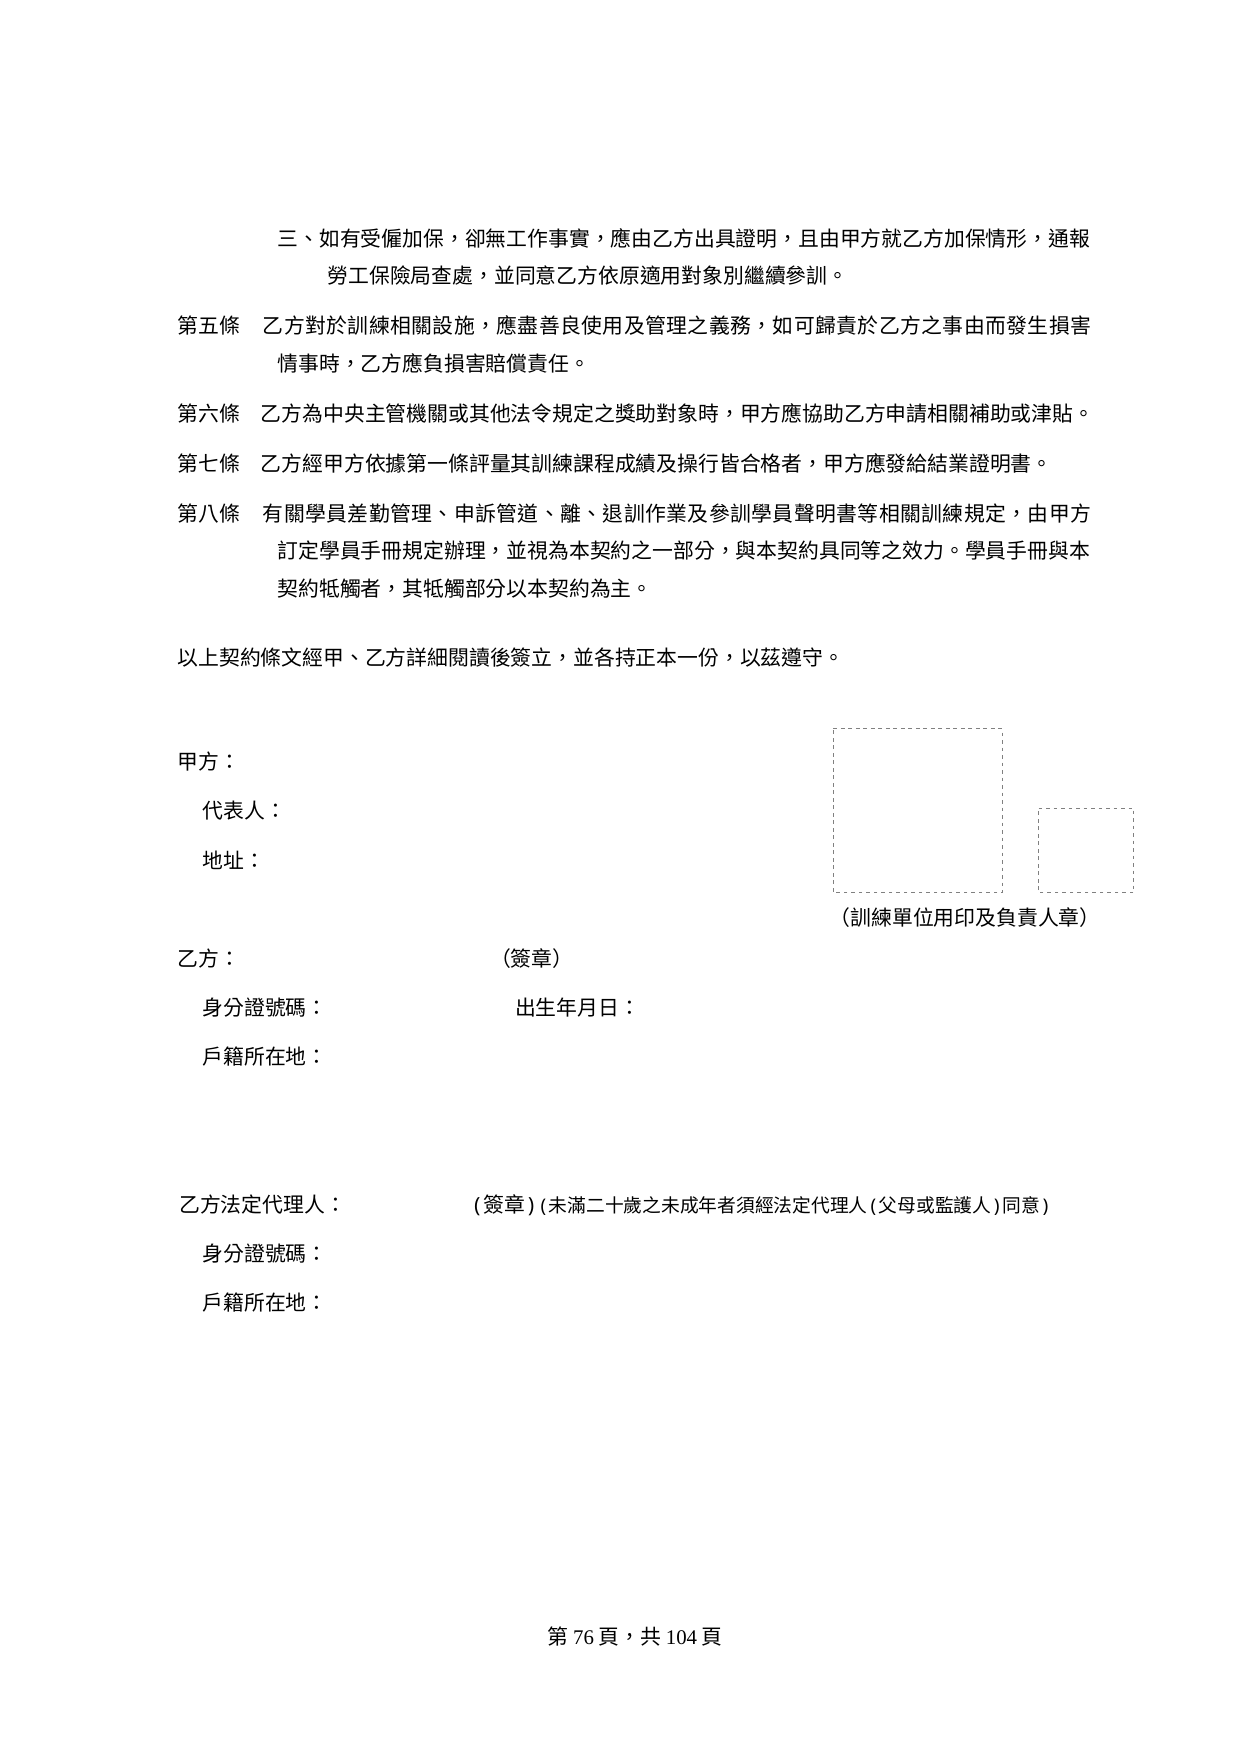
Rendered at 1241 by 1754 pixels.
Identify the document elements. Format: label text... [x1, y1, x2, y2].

text 第七條 乙方經甲方依據第一條評量其訓練課程成績及操行皆合格者，甲方應發給結業證明書。 [177, 441, 1092, 479]
text 以上契約條文經甲、乙方詳細閱讀後簽立，並各持正本一份，以茲遵守。 [177, 635, 1092, 673]
text 乙方法定代理人： (簽章)(未滿二十歲之未成年者須經法定代理人(父母或監護人)同意) [179, 1179, 1092, 1221]
text 戶籍所在地： [177, 1277, 1092, 1319]
text 代表人： [177, 786, 1092, 827]
text 第八條 有關學員差勤管理、申訴管道、離、退訓作業及參訓學員聲明書等相關訓練規定，由甲方訂定學員手冊規定辦理，並視為本契約之一部分，與本契約具同等之效力。學員手冊與本契約牴觸者，其牴觸部分以本契約為主。 [177, 491, 1092, 604]
text 身分證號碼： [177, 1228, 1092, 1270]
text 第六條 乙方為中央主管機關或其他法令規定之獎助對象時，甲方應協助乙方申請相關補助或津貼。 [177, 391, 1092, 429]
text 戶籍所在地： [177, 1031, 1092, 1073]
text 地址： [177, 835, 1092, 876]
text 乙方： （簽章） [177, 933, 1092, 975]
text 三、如有受僱加保，卻無工作事實，應由乙方出具證明，且由甲方就乙方加保情形，通報勞工保險局查處，並同意乙方依原適用對象別繼續參訓。 [277, 216, 1092, 291]
text 第五條 乙方對於訓練相關設施，應盡善良使用及管理之義務，如可歸責於乙方之事由而發生損害情事時，乙方應負損害賠償責任。 [177, 304, 1092, 379]
text 甲方： [177, 736, 1092, 778]
text 身分證號碼： 出生年月日： [177, 982, 1092, 1024]
